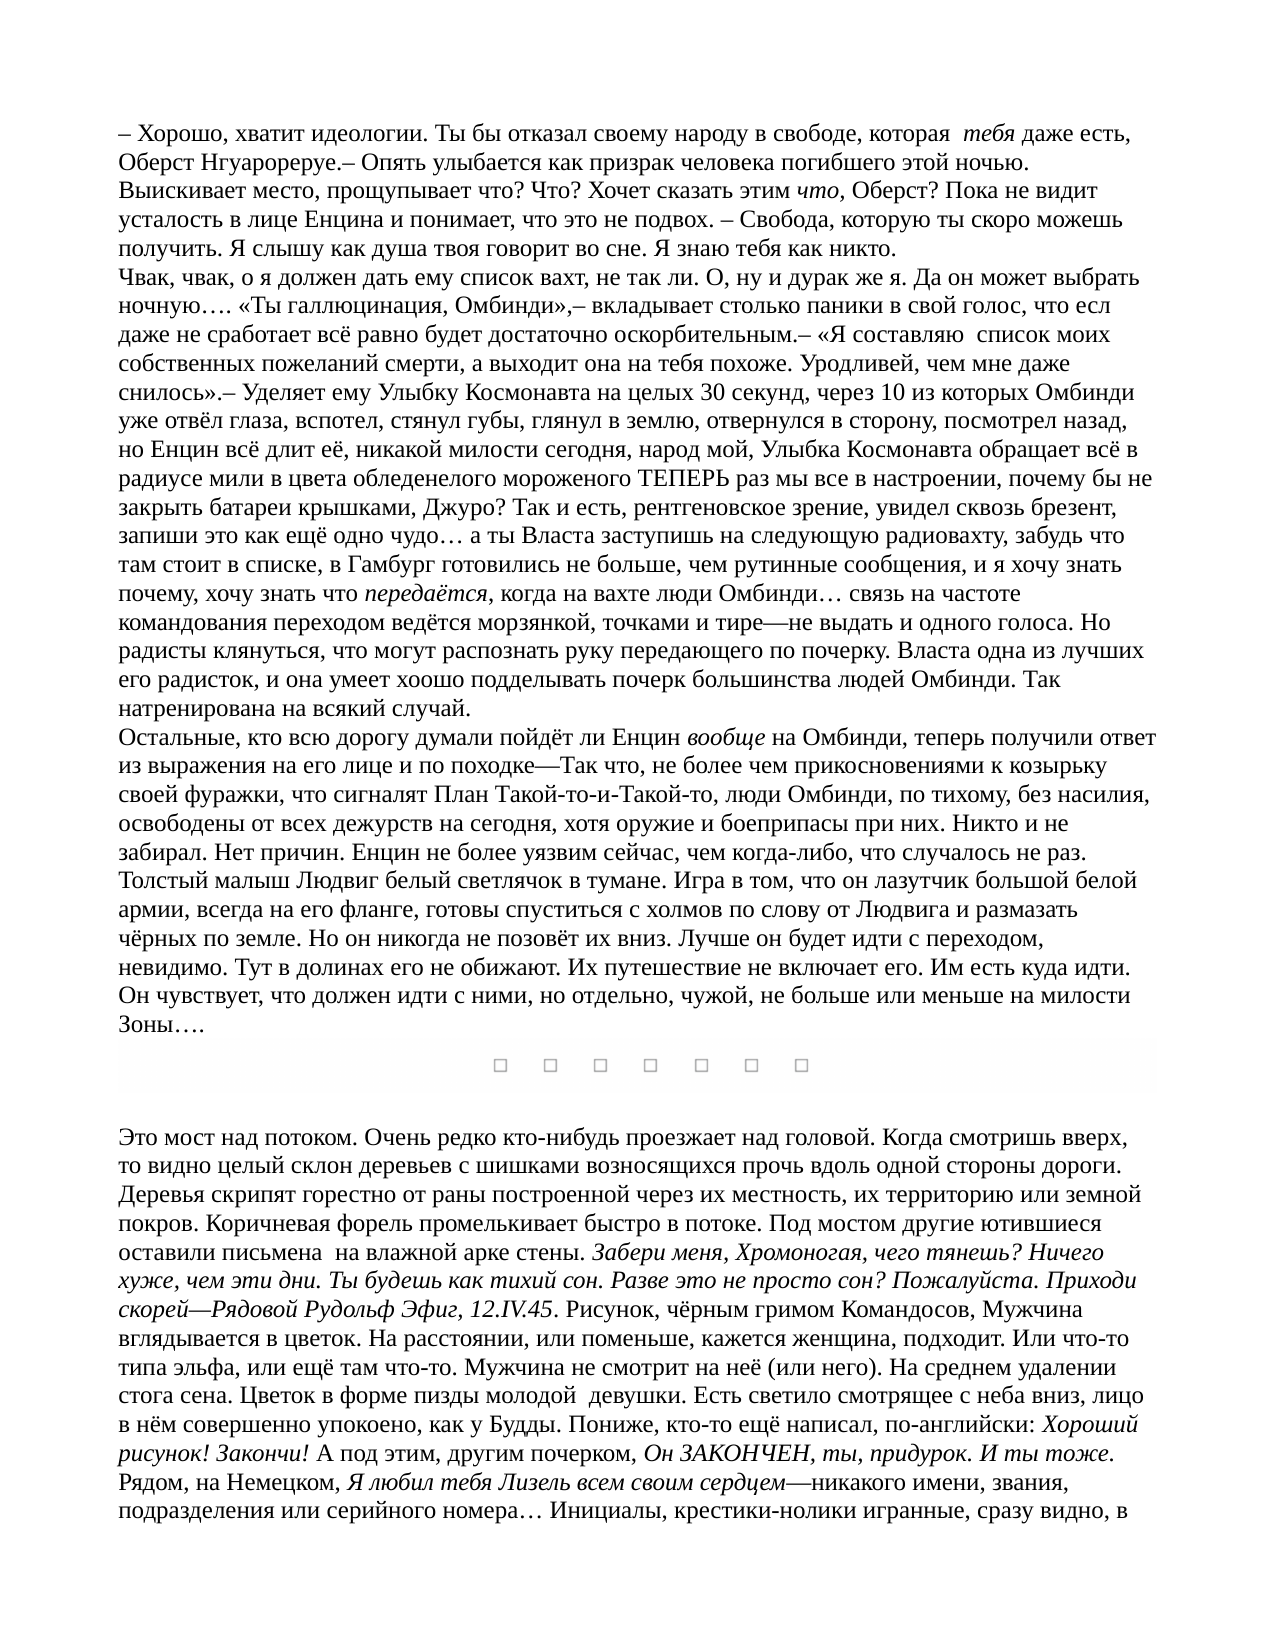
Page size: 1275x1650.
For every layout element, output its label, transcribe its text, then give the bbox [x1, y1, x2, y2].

text Это мост над потоком. Очень редко кто-нибудь проезжает над головой. Когда смотришь вверх, то видно целый склон деревьев с шишками возносящихся прочь вдоль одной стороны дороги. Деревья скрипят горестно от раны построенной через их местность, их территорию или земной покров. Коричневая форель промелькивает быстро в потоке. Под мостом другие ютившиеся оставили письмена на влажной арке стены. Забери меня, Хромоногая, чего тянешь? Ничего хуже, чем эти дни. Ты будешь как тихий сон. Разве это не просто сон? Пожалуйста. Приходи скорей—Рядовой Рудольф Эфиг, 12.IV.45. Рисунок, чёрным гримом Командосов, Мужчина вглядывается в цветок. На расстоянии, или поменьше, кажется женщина, подходит. Или что-то типа эльфа, или ещё там что-то. Мужчина не смотрит на неё (или него). На среднем удалении стога сена. Цветок в форме пизды молодой девушки. Есть светило смотрящее с неба вниз, лицо в нём совершенно упокоено, как у Будды. Пониже, кто-то ещё написал, по-английски: Хороший рисунок! Закончи! А под этим, другим почерком, Он ЗАКОНЧЕН, ты, придурок. И ты тоже. Рядом, на Немецком, Я любил тебя Лизель всем своим сердцем—никакого имени, звания, подразделения или серийного номера… Инициалы, крестики-нолики игранные, сразу видно, в [118, 1122, 1157, 1524]
text Остальные, кто всю дорогу думали пойдёт ли Енцин вообще на Омбинди, теперь получили ответ из выражения на его лице и по походке—Так что, не более чем прикосновениями к козырьку своей фуражки, что сигналят План Такой-то-и-Такой-то, люди Омбинди, по тихому, без насилия, освободены от всех дежурств на сегодня, хотя оружие и боеприпасы при них. Никто и не забирал. Нет причин. Енцин не более уязвим сейчас, чем когда-либо, что случалось не раз. [118, 722, 1157, 866]
text – Хорошо, хватит идеологии. Ты бы отказал своему народу в свободе, которая тебя даже есть, Оберст Нгуарореруе.– Опять улыбается как призрак человека погибшего этой ночью. Выискивает место, прощупывает что? Что? Хочет сказать этим что, Оберст? Пока не видит усталость в лице Енцина и понимает, что это не подвох. – Свобода, которую ты скоро можешь получить. Я слышу как душа твоя говорит во сне. Я знаю тебя как никто. [118, 118, 1157, 262]
text Толстый малыш Людвиг белый светлячок в тумане. Игра в том, что он лазутчик большой белой армии, всегда на его фланге, готовы спуститься с холмов по слову от Людвига и размазать чёрных по земле. Но он никогда не позовёт их вниз. Лучше он будет идти с переходом, невидимо. Тут в долинах его не обижают. Их путешествие не включает его. Им есть куда идти. Он чувствует, что должен идти с ними, но отдельно, чужой, не больше или меньше на милости Зоны…. [118, 866, 1157, 1038]
text Чвак, чвак, о я должен дать ему список вахт, не так ли. О, ну и дурак же я. Да он может выбрать ночную…. «Ты галлюцинация, Омбинди»,– вкладывает столько паники в свой голос, что есл даже не сработает всё равно будет достаточно оскорбительным.– «Я составляю список моих собственных пожеланий смерти, а выходит она на тебя похоже. Уродливей, чем мне даже снилось».– Уделяет ему Улыбку Космонавта на целых 30 секунд, через 10 из которых Омбинди уже отвёл глаза, вспотел, стянул губы, глянул в землю, отвернулся в сторону, посмотрел назад, но Енцин всё длит её, никакой милости сегодня, народ мой, Улыбка Космонавта обращает всё в радиусе мили в цвета обледенелого мороженого ТЕПЕРЬ раз мы все в настроении, почему бы не закрыть батареи крышками, Джуро? Так и есть, рентгеновское зрение, увидел сквозь брезент, запиши это как ещё одно чудо… а ты Власта заступишь на следующую радиовахту, забудь что там стоит в списке, в Гамбург готовились не больше, чем рутинные сообщения, и я хочу знать почему, хочу знать что передаётся, когда на вахте люди Омбинди… связь на частоте командования переходом ведётся морзянкой, точками и тире—не выдать и одного голоса. Но радисты клянуться, что могут распознать руку передающего по почерку. Власта одна из лучших его радисток, и она умеет хоошо подделывать почерк большинства людей Омбинди. Так натренирована на всякий случай. [118, 262, 1157, 722]
picture [118, 1038, 1157, 1093]
